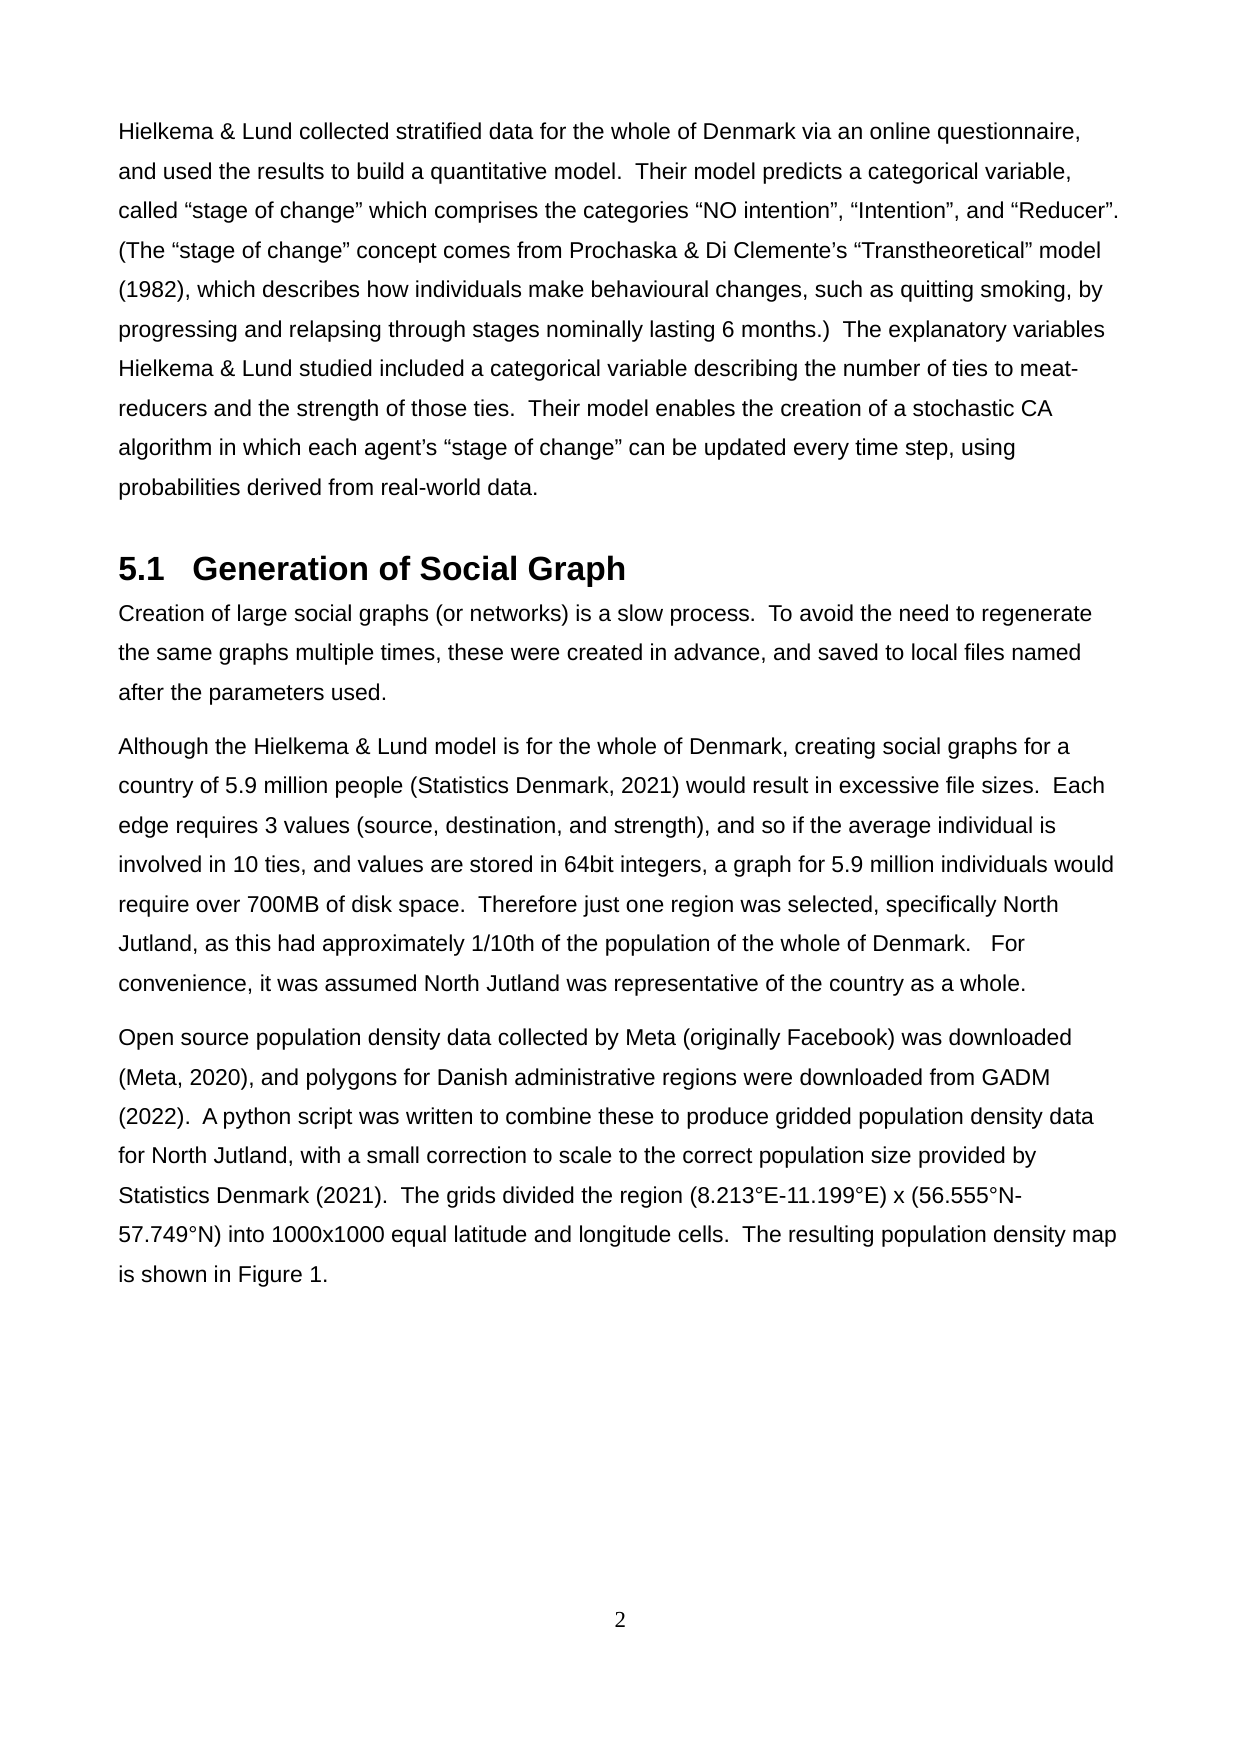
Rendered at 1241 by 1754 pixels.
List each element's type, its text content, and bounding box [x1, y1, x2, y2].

subtitle Generation of Social Graph [118, 548, 1122, 587]
text Although the Hielkema & Lund model is for the whole of Denmark, creating social graphs for a country of 5.9 million people (Statistics Denmark, 2021) would result in excessive file sizes. Each edge requires 3 values (source, destination, and strength), and so if the average individual is involved in 10 ties, and values are stored in 64bit integers, a graph for 5.9 million individuals would require over 700MB of disk space. Therefore just one region was selected, specifically North Jutland, as this had approximately 1/10th of the population of the whole of Denmark. For convenience, it was assumed North Jutland was representative of the country as a whole. [118, 733, 1122, 996]
text Open source population density data collected by Meta (originally Facebook) was downloaded (Meta, 2020), and polygons for Danish administrative regions were downloaded from GADM (2022). A python script was written to combine these to produce gridded population density data for North Jutland, with a small correction to scale to the correct population size provided by Statistics Denmark (2021). The grids divided the region (8.213°E-11.199°E) x (56.555°N-57.749°N) into 1000x1000 equal latitude and longitude cells. The resulting population density map is shown in Figure 1. [118, 1024, 1122, 1287]
text Creation of large social graphs (or networks) is a slow process. To avoid the need to regenerate the same graphs multiple times, these were created in advance, and saved to local files named after the parameters used. [118, 600, 1122, 705]
text Hielkema & Lund collected stratified data for the whole of Denmark via an online questionnaire, and used the results to build a quantitative model. Their model predicts a categorical variable, called “stage of change” which comprises the categories “NO intention”, “Intention”, and “Reducer”. (The “stage of change” concept comes from Prochaska & Di Clemente’s “Transtheoretical” model (1982), which describes how individuals make behavioural changes, such as quitting smoking, by progressing and relapsing through stages nominally lasting 6 months.) The explanatory variables Hielkema & Lund studied included a categorical variable describing the number of ties to meat-reducers and the strength of those ties. Their model enables the creation of a stochastic CA algorithm in which each agent’s “stage of change” can be updated every time step, using probabilities derived from real-world data. [118, 118, 1122, 500]
